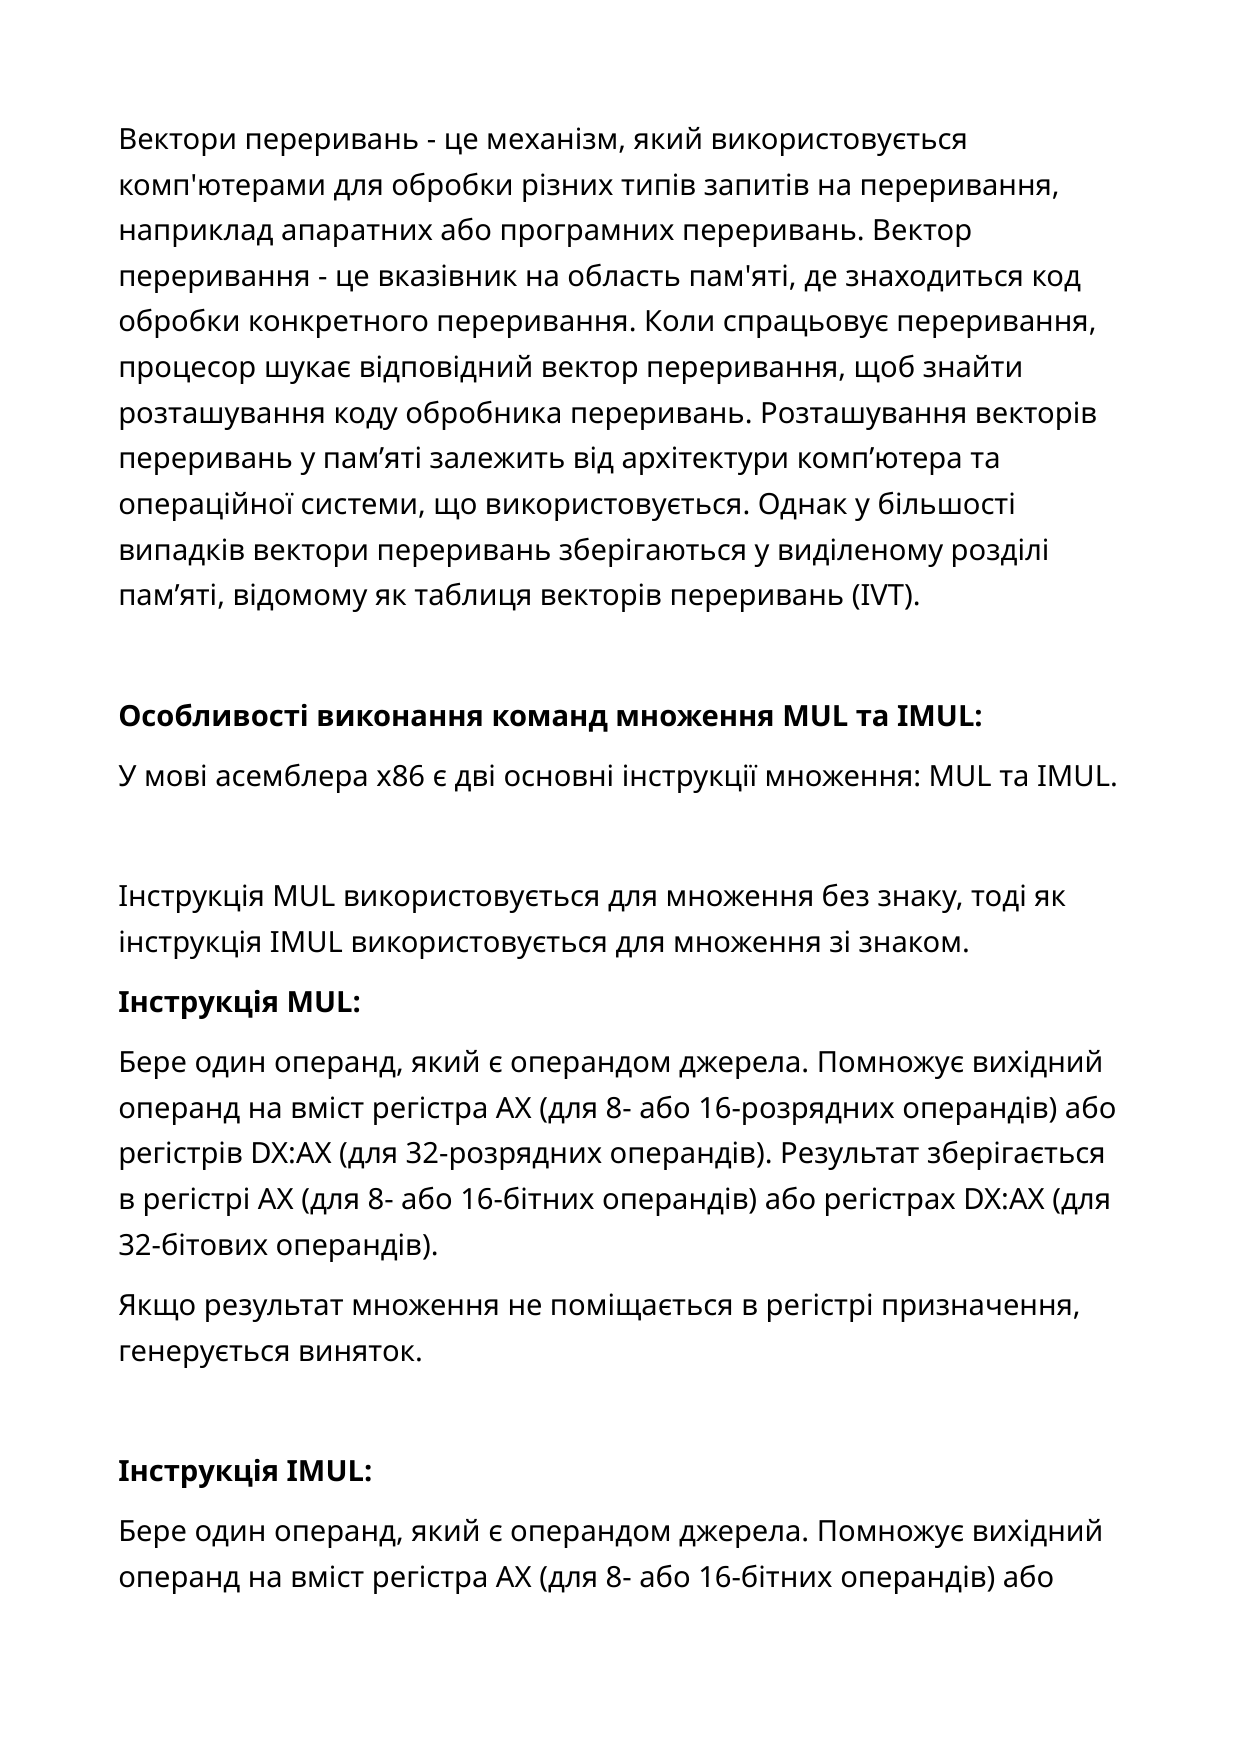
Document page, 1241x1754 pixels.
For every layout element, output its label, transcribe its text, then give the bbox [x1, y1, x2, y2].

text У мові асемблера x86 є дві основні інструкції множення: MUL та IMUL. [118, 755, 1122, 795]
text Особливості виконання команд множення MUL та IMUL: [118, 695, 1122, 734]
text Бере один операнд, який є операндом джерела. Помножує вихідний операнд на вміст регістра AX (для 8- або 16-бітних операндів) або [118, 1510, 1122, 1596]
text Інструкція MUL: [118, 981, 1122, 1021]
text Бере один операнд, який є операндом джерела. Помножує вихідний операнд на вміст регістра AX (для 8- або 16-розрядних операндів) або регістрів DX:AX (для 32-розрядних операндів). Результат зберігається в регістрі AX (для 8- або 16-бітних операндів) або регістрах DX:AX (для 32-бітових операндів). [118, 1041, 1122, 1264]
text Якщо результат множення не поміщається в регістрі призначення, генерується виняток. [118, 1284, 1122, 1369]
text Вектори переривань - це механізм, який використовується комп'ютерами для обробки різних типів запитів на переривання, наприклад апаратних або програмних переривань. Вектор переривання - це вказівник на область пам'яті, де знаходиться код обробки конкретного переривання. Коли спрацьовує переривання, процесор шукає відповідний вектор переривання, щоб знайти розташування коду обробника переривань. Розташування векторів переривань у пам’яті залежить від архітектури комп’ютера та операційної системи, що використовується. Однак у більшості випадків вектори переривань зберігаються у виділеному розділі пам’яті, відомому як таблиця векторів переривань (IVT). [118, 118, 1122, 614]
text Інструкція MUL використовується для множення без знаку, тоді як інструкція IMUL використовується для множення зі знаком. [118, 875, 1122, 961]
text Інструкція IMUL: [118, 1450, 1122, 1490]
